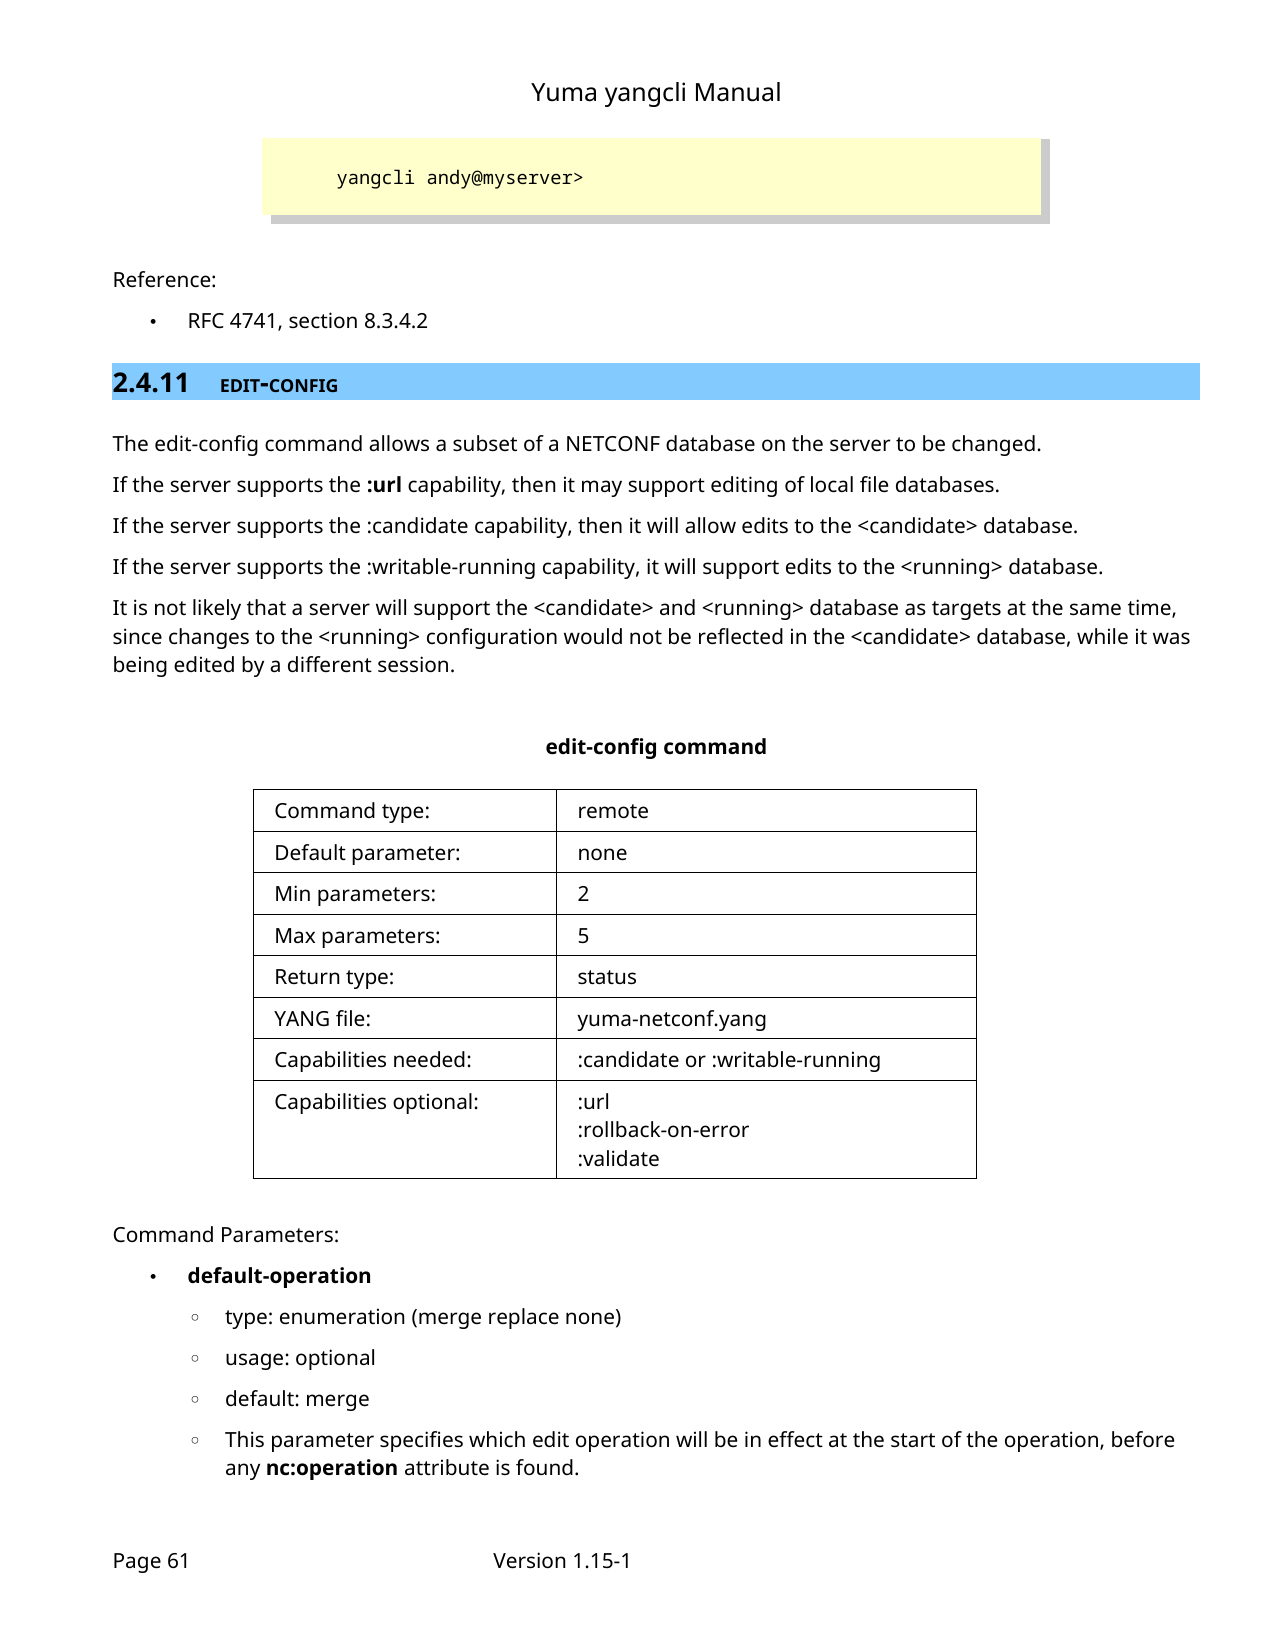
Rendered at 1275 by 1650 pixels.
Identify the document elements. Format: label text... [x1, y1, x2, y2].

table_header Command type: [254, 790, 556, 831]
table_cell Min parameters: [254, 873, 556, 914]
text If the server supports the :candidate capability, then it will allow edits to the <candidate> database. [112, 511, 1200, 540]
table_cell 5 [557, 915, 976, 955]
table_header remote [557, 790, 976, 831]
table_cell Default parameter: [254, 832, 556, 872]
text The edit-config command allows a subset of a NETCONF database on the server to be changed. [112, 429, 1200, 458]
table_cell Capabilities needed: [254, 1039, 556, 1080]
text If the server supports the :url capability, then it may support editing of local file databases. [112, 471, 1200, 499]
list type: enumeration (merge replace none) [187, 1302, 1200, 1331]
table_cell 2 [557, 873, 976, 914]
subtitle edit-config [112, 363, 1200, 400]
list RFC 4741, section 8.3.4.2 [150, 306, 1200, 334]
list usage: optional [187, 1343, 1200, 1372]
text It is not likely that a server will support the <candidate> and <running> database as targets at the same time, since changes to the <running> configuration would not be reflected in the <candidate> database, while it was being edited by a different session. [112, 593, 1200, 679]
table_cell YANG file: [254, 998, 556, 1038]
table_cell :url :rollback-on-error :validate [557, 1081, 976, 1178]
table_cell yuma-netconf.yang [557, 998, 976, 1038]
text Command Parameters: [112, 1220, 1200, 1249]
table_cell status [557, 956, 976, 997]
list This parameter specifies which edit operation will be in effect at the start of the operation, before any nc:operation attribute is found. [187, 1425, 1200, 1482]
table_cell :candidate or :writable-running [557, 1039, 976, 1080]
text yangcli andy@myserver> [262, 164, 1041, 189]
list default: merge [187, 1384, 1200, 1412]
list default-operation [150, 1261, 1200, 1290]
text Reference: [112, 265, 1200, 293]
table_cell Return type: [254, 956, 556, 997]
text If the server supports the :writable-running capability, it will support edits to the <running> database. [112, 552, 1200, 581]
table_cell Max parameters: [254, 915, 556, 955]
subtitle edit-config command [127, 732, 1185, 761]
table_cell Capabilities optional: [254, 1081, 556, 1178]
table_cell none [557, 832, 976, 872]
